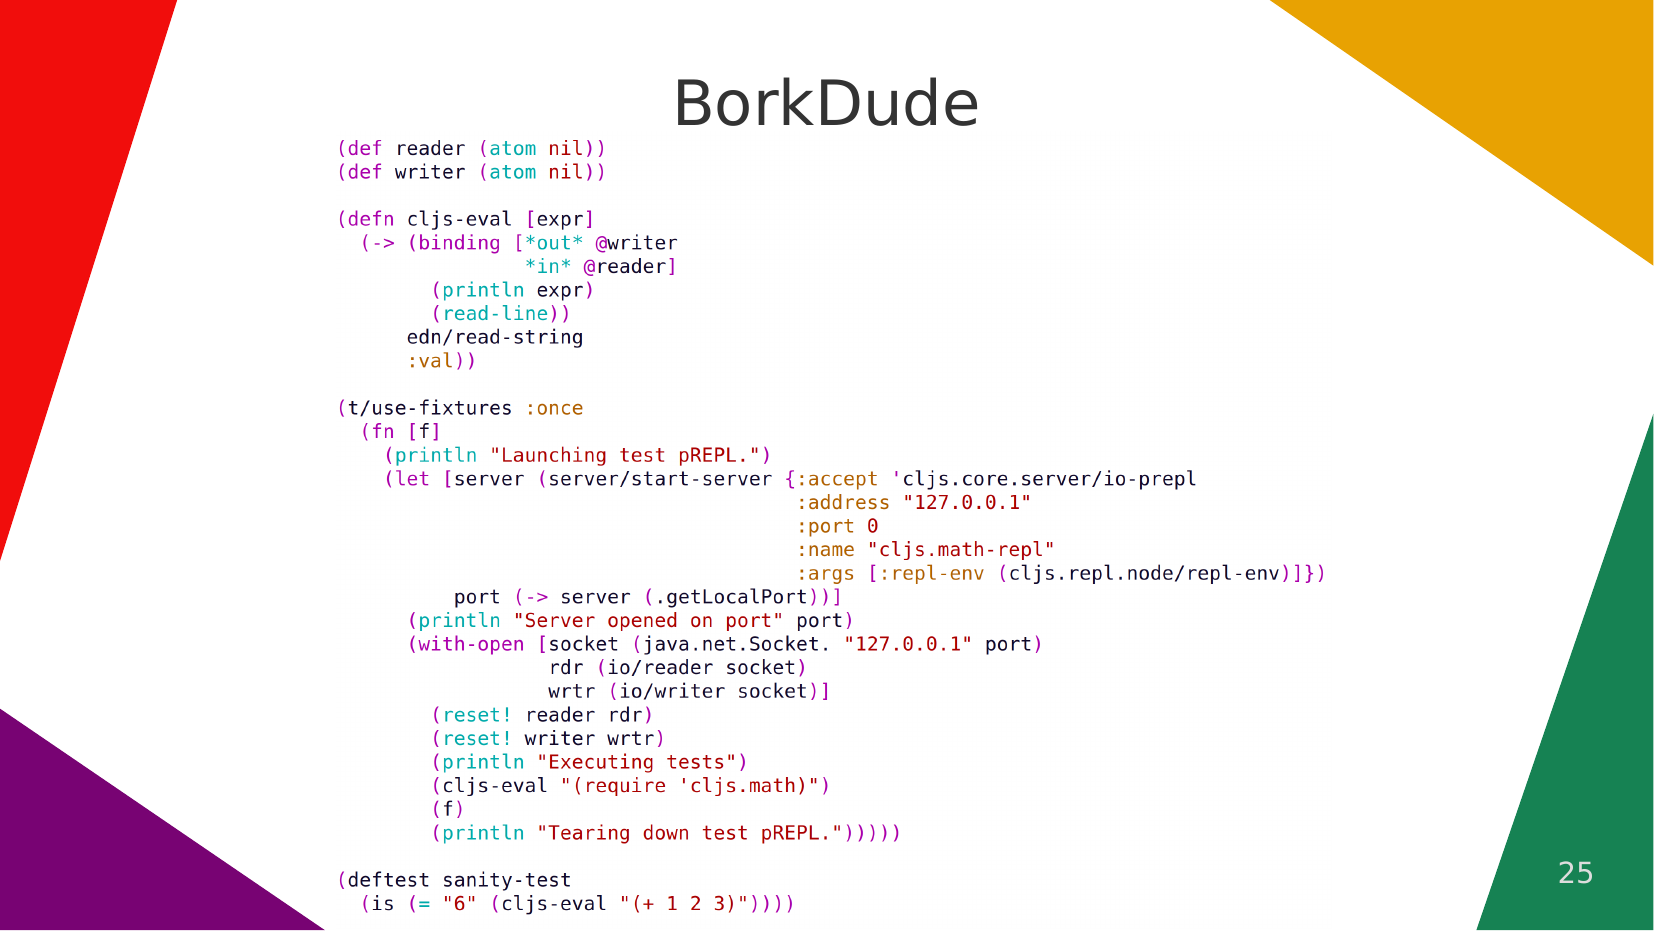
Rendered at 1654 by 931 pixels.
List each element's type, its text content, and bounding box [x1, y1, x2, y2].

title BorkDude [118, 29, 1536, 178]
picture [336, 131, 1332, 929]
